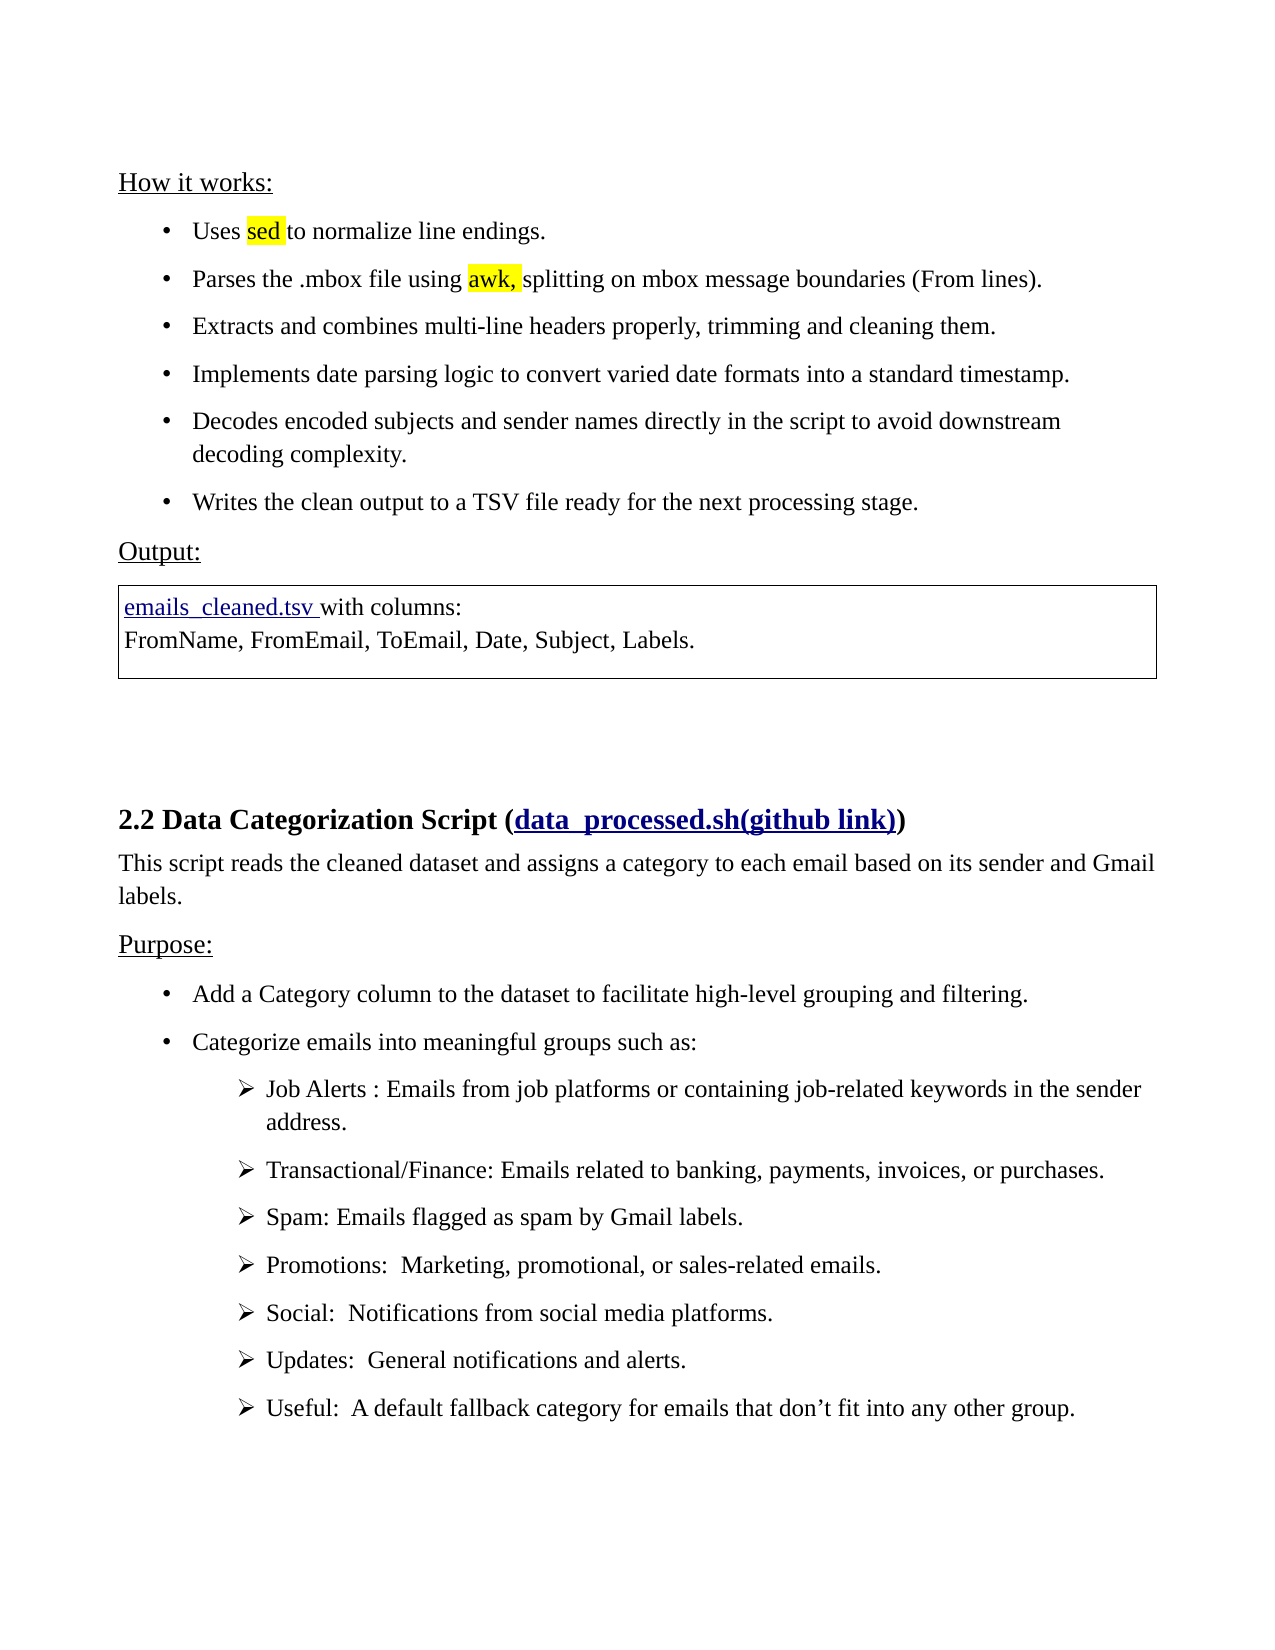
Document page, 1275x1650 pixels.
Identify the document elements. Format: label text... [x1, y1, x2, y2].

list Extracts and combines multi-line headers properly, trimming and cleaning them. [162, 311, 1157, 340]
table_header emails_cleaned.tsv with columns: FromName, FromEmail, ToEmail, Date, Subject, Labels. [119, 586, 1156, 678]
list Add a Category column to the dataset to facilitate high-level grouping and filtering. [162, 979, 1157, 1008]
subtitle 2.2 Data Categorization Script (data_processed.sh(github link)) [118, 802, 1157, 836]
list Promotions: Marketing, promotional, or sales-related emails. [236, 1250, 1157, 1279]
list Categorize emails into meaningful groups such as: [162, 1027, 1157, 1055]
list Spam: Emails flagged as spam by Gmail labels. [236, 1202, 1157, 1231]
text Output: [118, 535, 1157, 566]
text How it works: [118, 166, 1157, 197]
list Decodes encoded subjects and sender names directly in the script to avoid downstream decoding complexity. [162, 406, 1157, 468]
text Purpose: [118, 929, 1157, 960]
text This script reads the cleaned dataset and assigns a category to each email based on its sender and Gmail labels. [118, 848, 1157, 910]
list Updates: General notifications and alerts. [236, 1345, 1157, 1374]
list Transactional/Finance: Emails related to banking, payments, invoices, or purchases. [236, 1155, 1157, 1183]
list Useful: A default fallback category for emails that don’t fit into any other group. [236, 1393, 1157, 1422]
list Uses sed to normalize line endings. [162, 216, 1157, 245]
list Social: Notifications from social media platforms. [236, 1298, 1157, 1326]
list Writes the clean output to a TSV file ready for the next processing stage. [162, 487, 1157, 516]
list Parses the .mbox file using awk, splitting on mbox message boundaries (From lines). [162, 264, 1157, 292]
list Job Alerts : Emails from job platforms or containing job-related keywords in the sender address. [236, 1074, 1157, 1136]
list Implements date parsing logic to convert varied date formats into a standard timestamp. [162, 359, 1157, 388]
